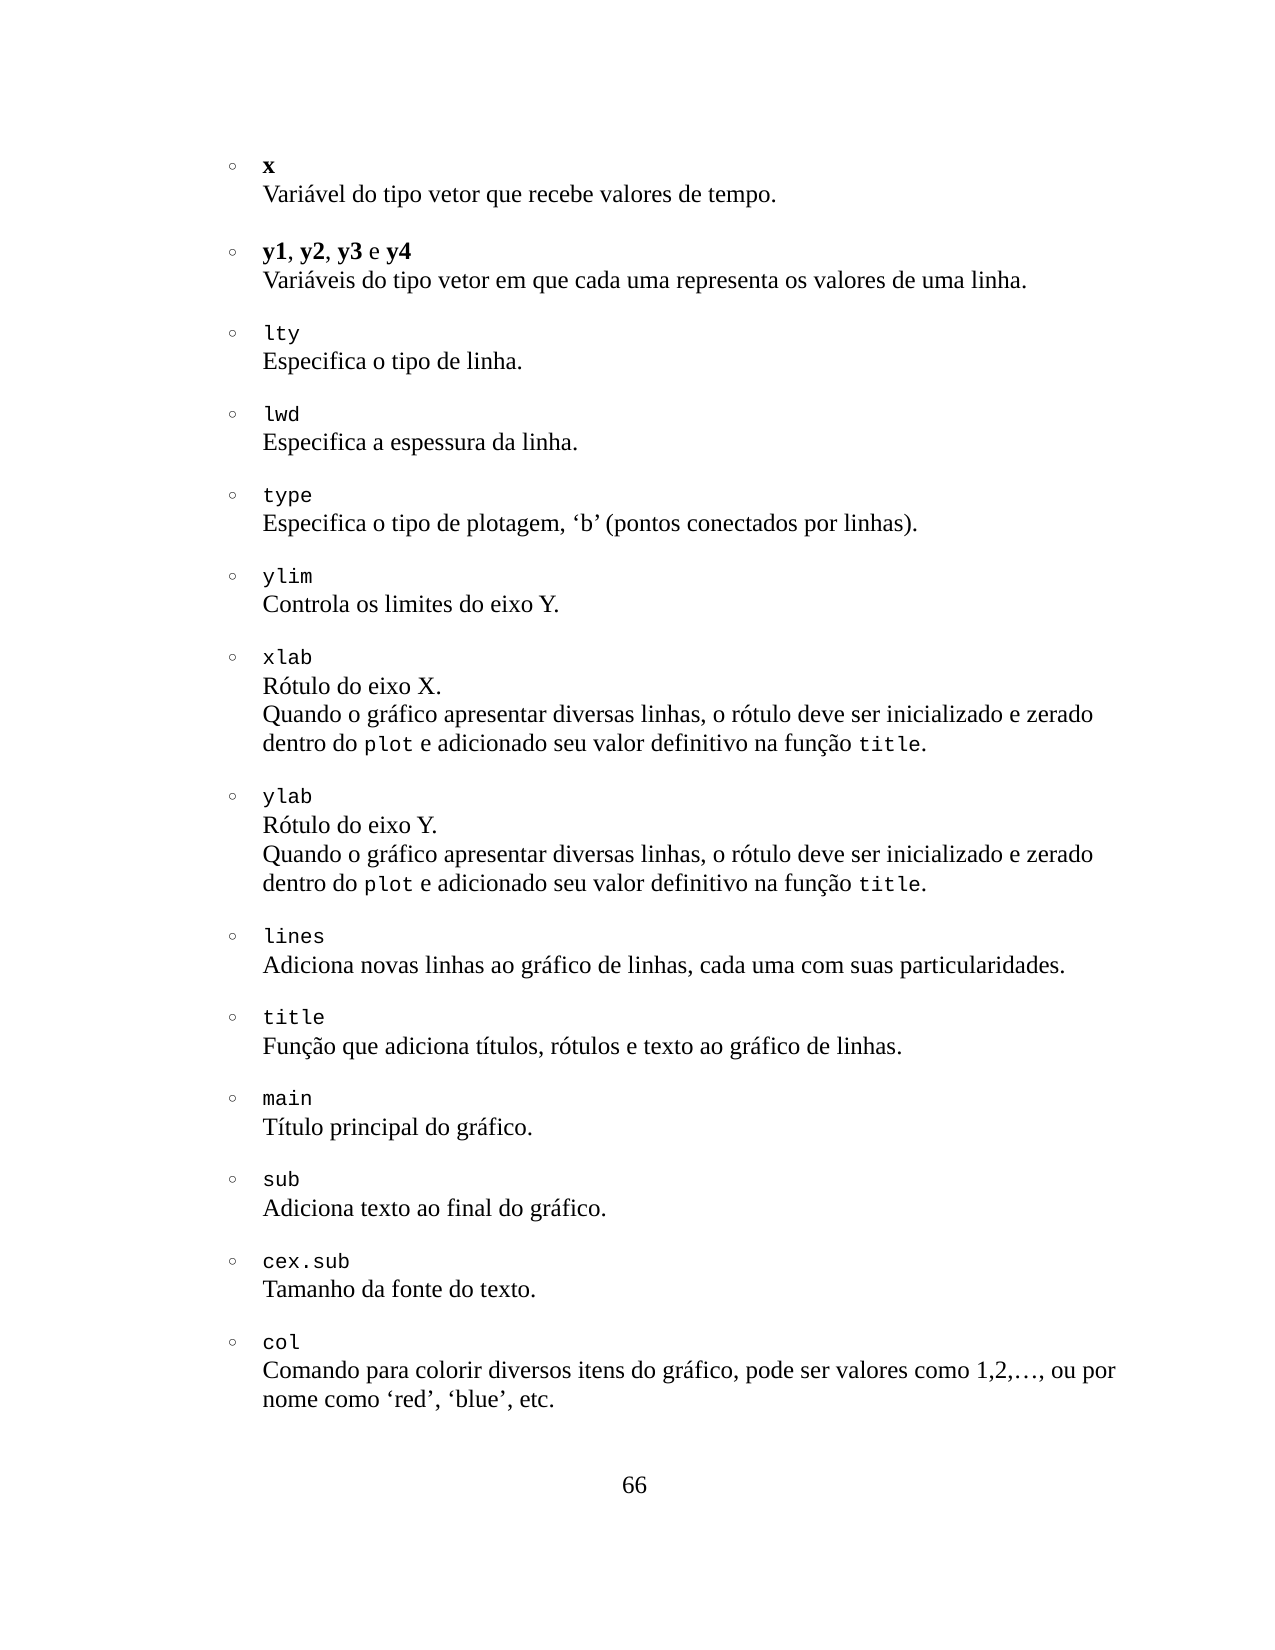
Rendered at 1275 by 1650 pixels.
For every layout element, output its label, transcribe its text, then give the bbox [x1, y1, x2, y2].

list lty Especifica o tipo de linha. [225, 322, 1125, 404]
list main Título principal do gráfico. [225, 1088, 1125, 1169]
list x Variável do tipo vetor que recebe valores de tempo. [225, 150, 1125, 236]
list lines Adiciona novas linhas ao gráfico de linhas, cada uma com suas particularidades. [225, 926, 1125, 1007]
list ylab Rótulo do eixo Y. Quando o gráfico apresentar diversas linhas, o rótulo deve ser inicializado e zerado dentro do plot e adicionado seu valor definitivo na função title. [225, 787, 1125, 926]
list title Função que adiciona títulos, rótulos e texto ao gráfico de linhas. [225, 1007, 1125, 1088]
list col Comando para colorir diversos itens do gráfico, pode ser valores como 1,2,…, ou por nome como ‘red’, ‘blue’, etc. [225, 1332, 1125, 1413]
list xlab Rótulo do eixo X. Quando o gráfico apresentar diversas linhas, o rótulo deve ser inicializado e zerado dentro do plot e adicionado seu valor definitivo na função title. [225, 647, 1125, 787]
list sub Adiciona texto ao final do gráfico. [225, 1169, 1125, 1251]
list cex.sub Tamanho da fonte do texto. [225, 1251, 1125, 1332]
list type Especifica o tipo de plotagem, ‘b’ (pontos conectados por linhas). [225, 485, 1125, 566]
list lwd Especifica a espessura da linha. [225, 404, 1125, 485]
list ylim Controla os limites do eixo Y. [225, 566, 1125, 647]
list y1, y2, y3 e y4 Variáveis do tipo vetor em que cada uma representa os valores de uma linha. [225, 236, 1125, 322]
